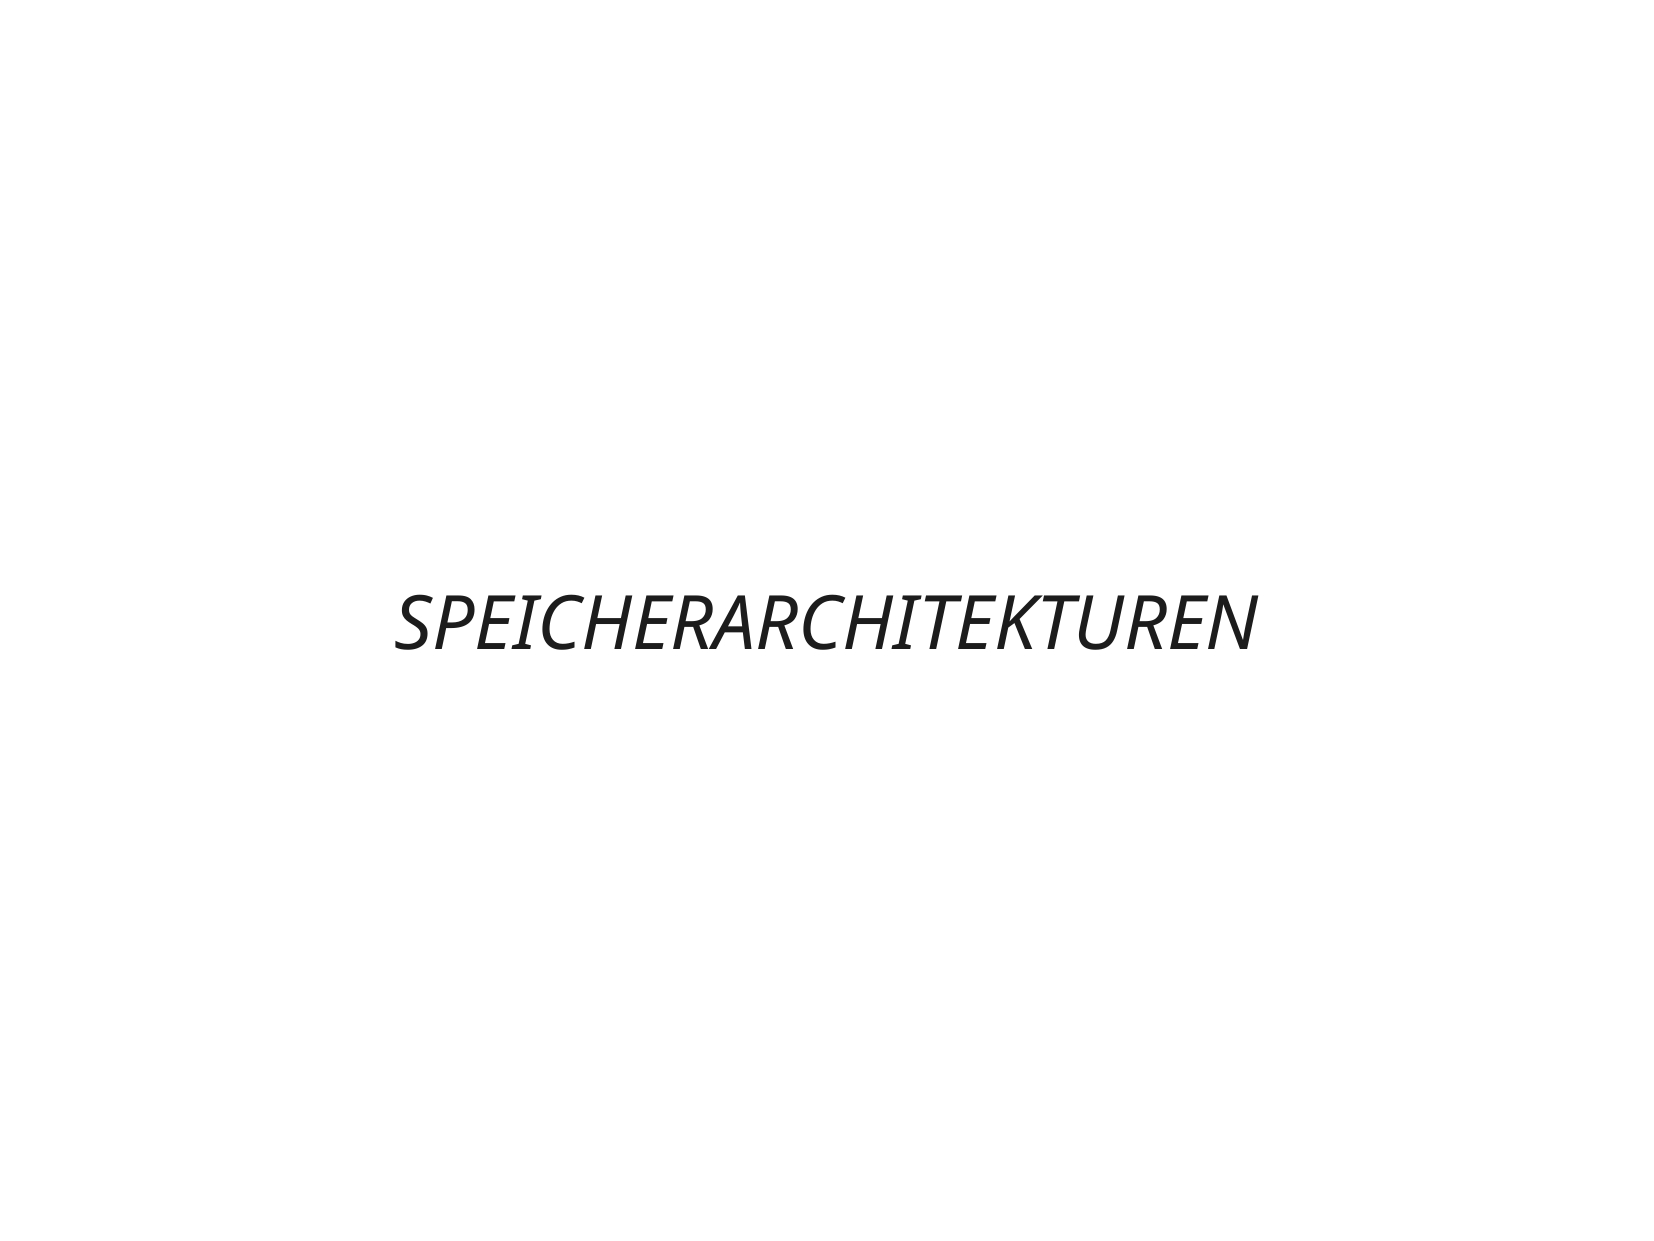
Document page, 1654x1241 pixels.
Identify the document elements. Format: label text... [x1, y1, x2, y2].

subtitle SPEICHERARCHITEKTUREN [82, 140, 1571, 1101]
